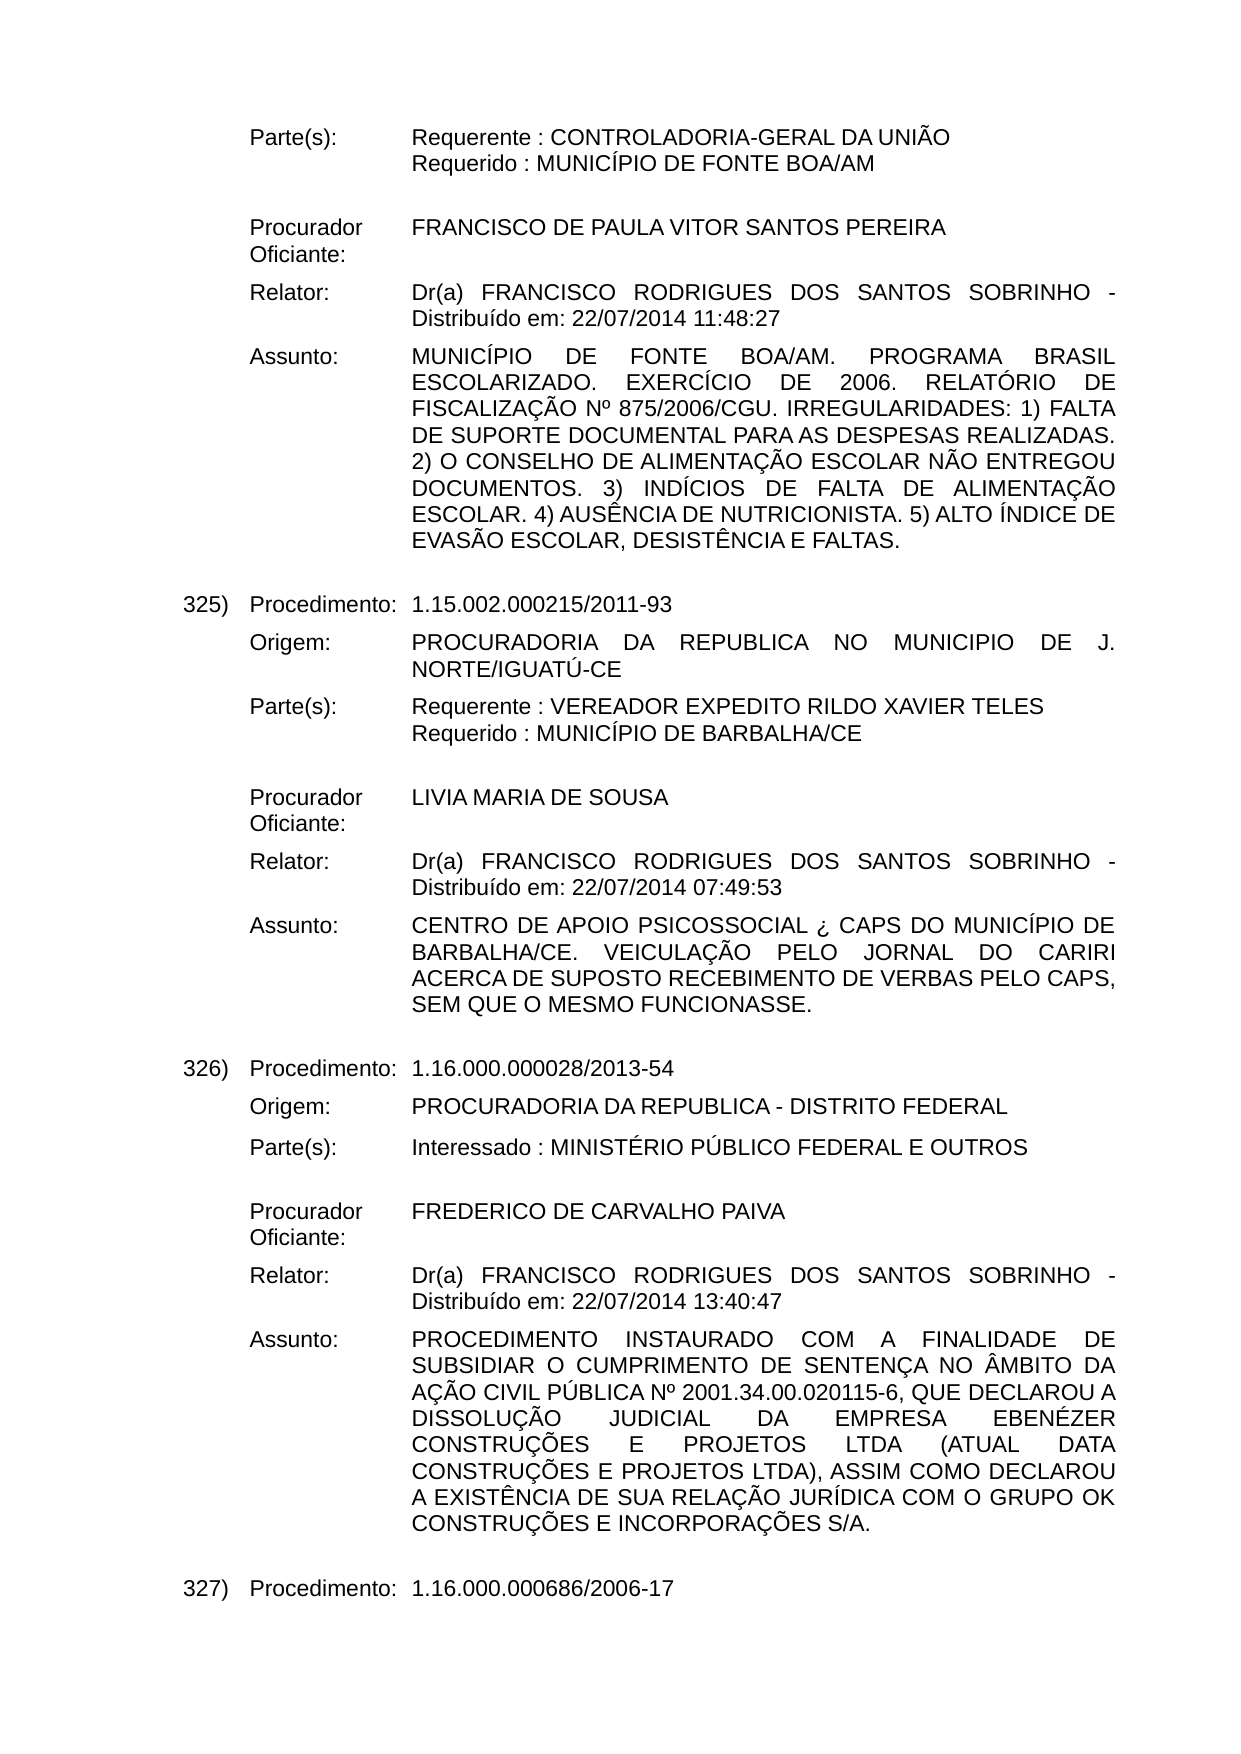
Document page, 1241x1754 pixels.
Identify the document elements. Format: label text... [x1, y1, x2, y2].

table_cell Dr(a) FRANCISCO RODRIGUES DOS SANTOS SOBRINHO - Distribuído em: 22/07/2014 13:40:47 [406, 1256, 1122, 1320]
table_cell LIVIA MARIA DE SOUSA [406, 778, 1122, 842]
table_header Procedimento: [244, 1050, 406, 1087]
table_cell Relator: [244, 1256, 406, 1320]
table_cell [177, 688, 244, 778]
table_cell Parte(s): [244, 118, 406, 209]
table_cell [177, 209, 244, 273]
table_header 1.16.000.000028/2013-54 [406, 1050, 1122, 1087]
table_cell Assunto: [244, 1320, 406, 1542]
table_cell Parte(s): [244, 1128, 406, 1192]
table_cell [177, 1256, 244, 1320]
table_cell [177, 337, 244, 559]
table_cell [177, 624, 244, 688]
table_cell Procurador Oficiante: [244, 1192, 406, 1256]
table_cell Assunto: [244, 337, 406, 559]
table_cell Parte(s): [244, 688, 406, 778]
table_header 325) [177, 586, 244, 623]
table_header Procedimento: [244, 1569, 406, 1607]
table_header 326) [177, 1050, 244, 1087]
table_cell Relator: [244, 842, 406, 906]
table_cell Requerente : VEREADOR EXPEDITO RILDO XAVIER TELES Requerido : MUNICÍPIO DE BARBALHA/CE [406, 688, 1122, 778]
table_cell [177, 906, 244, 1023]
table_cell CENTRO DE APOIO PSICOSSOCIAL ¿ CAPS DO MUNICÍPIO DE BARBALHA/CE. VEICULAÇÃO PELO JORNAL DO CARIRI ACERCA DE SUPOSTO RECEBIMENTO DE VERBAS PELO CAPS, SEM QUE O MESMO FUNCIONASSE. [406, 906, 1122, 1023]
table_cell [177, 842, 244, 906]
table_header Procedimento: [244, 586, 406, 623]
table_cell [177, 118, 244, 209]
table_cell PROCURADORIA DA REPUBLICA - DISTRITO FEDERAL [406, 1088, 1122, 1128]
table_cell Dr(a) FRANCISCO RODRIGUES DOS SANTOS SOBRINHO - Distribuído em: 22/07/2014 11:48:27 [406, 273, 1122, 337]
table_cell [177, 273, 244, 337]
table_cell [177, 1320, 244, 1542]
table_cell Procurador Oficiante: [244, 778, 406, 842]
table_cell Origem: [244, 624, 406, 688]
table_cell MUNICÍPIO DE FONTE BOA/AM. PROGRAMA BRASIL ESCOLARIZADO. EXERCÍCIO DE 2006. RELATÓRIO DE FISCALIZAÇÃO Nº 875/2006/CGU. IRREGULARIDADES: 1) FALTA DE SUPORTE DOCUMENTAL PARA AS DESPESAS REALIZADAS. 2) O CONSELHO DE ALIMENTAÇÃO ESCOLAR NÃO ENTREGOU DOCUMENTOS. 3) INDÍCIOS DE FALTA DE ALIMENTAÇÃO ESCOLAR. 4) AUSÊNCIA DE NUTRICIONISTA. 5) ALTO ÍNDICE DE EVASÃO ESCOLAR, DESISTÊNCIA E FALTAS. [406, 337, 1122, 559]
table_cell Procurador Oficiante: [244, 209, 406, 273]
table_cell [177, 778, 244, 842]
table_header 1.16.000.000686/2006-17 [406, 1569, 1122, 1607]
table_cell PROCURADORIA DA REPUBLICA NO MUNICIPIO DE J. NORTE/IGUATÚ-CE [406, 624, 1122, 688]
table_cell [177, 1128, 244, 1192]
table_cell Origem: [244, 1088, 406, 1128]
table_cell [177, 1192, 244, 1256]
table_cell PROCEDIMENTO INSTAURADO COM A FINALIDADE DE SUBSIDIAR O CUMPRIMENTO DE SENTENÇA NO ÂMBITO DA AÇÃO CIVIL PÚBLICA Nº 2001.34.00.020115-6, QUE DECLAROU A DISSOLUÇÃO JUDICIAL DA EMPRESA EBENÉZER CONSTRUÇÕES E PROJETOS LTDA (ATUAL DATA CONSTRUÇÕES E PROJETOS LTDA), ASSIM COMO DECLAROU A EXISTÊNCIA DE SUA RELAÇÃO JURÍDICA COM O GRUPO OK CONSTRUÇÕES E INCORPORAÇÕES S/A. [406, 1320, 1122, 1542]
table_header 327) [177, 1569, 244, 1607]
table_cell Requerente : CONTROLADORIA-GERAL DA UNIÃO Requerido : MUNICÍPIO DE FONTE BOA/AM [406, 118, 1122, 209]
table_cell FREDERICO DE CARVALHO PAIVA [406, 1192, 1122, 1256]
table_cell Relator: [244, 273, 406, 337]
table_cell [177, 1088, 244, 1128]
table_header 1.15.002.000215/2011-93 [406, 586, 1122, 623]
table_cell Interessado : MINISTÉRIO PÚBLICO FEDERAL E OUTROS [406, 1128, 1122, 1192]
table_cell Assunto: [244, 906, 406, 1023]
table_cell Dr(a) FRANCISCO RODRIGUES DOS SANTOS SOBRINHO - Distribuído em: 22/07/2014 07:49:53 [406, 842, 1122, 906]
table_cell FRANCISCO DE PAULA VITOR SANTOS PEREIRA [406, 209, 1122, 273]
